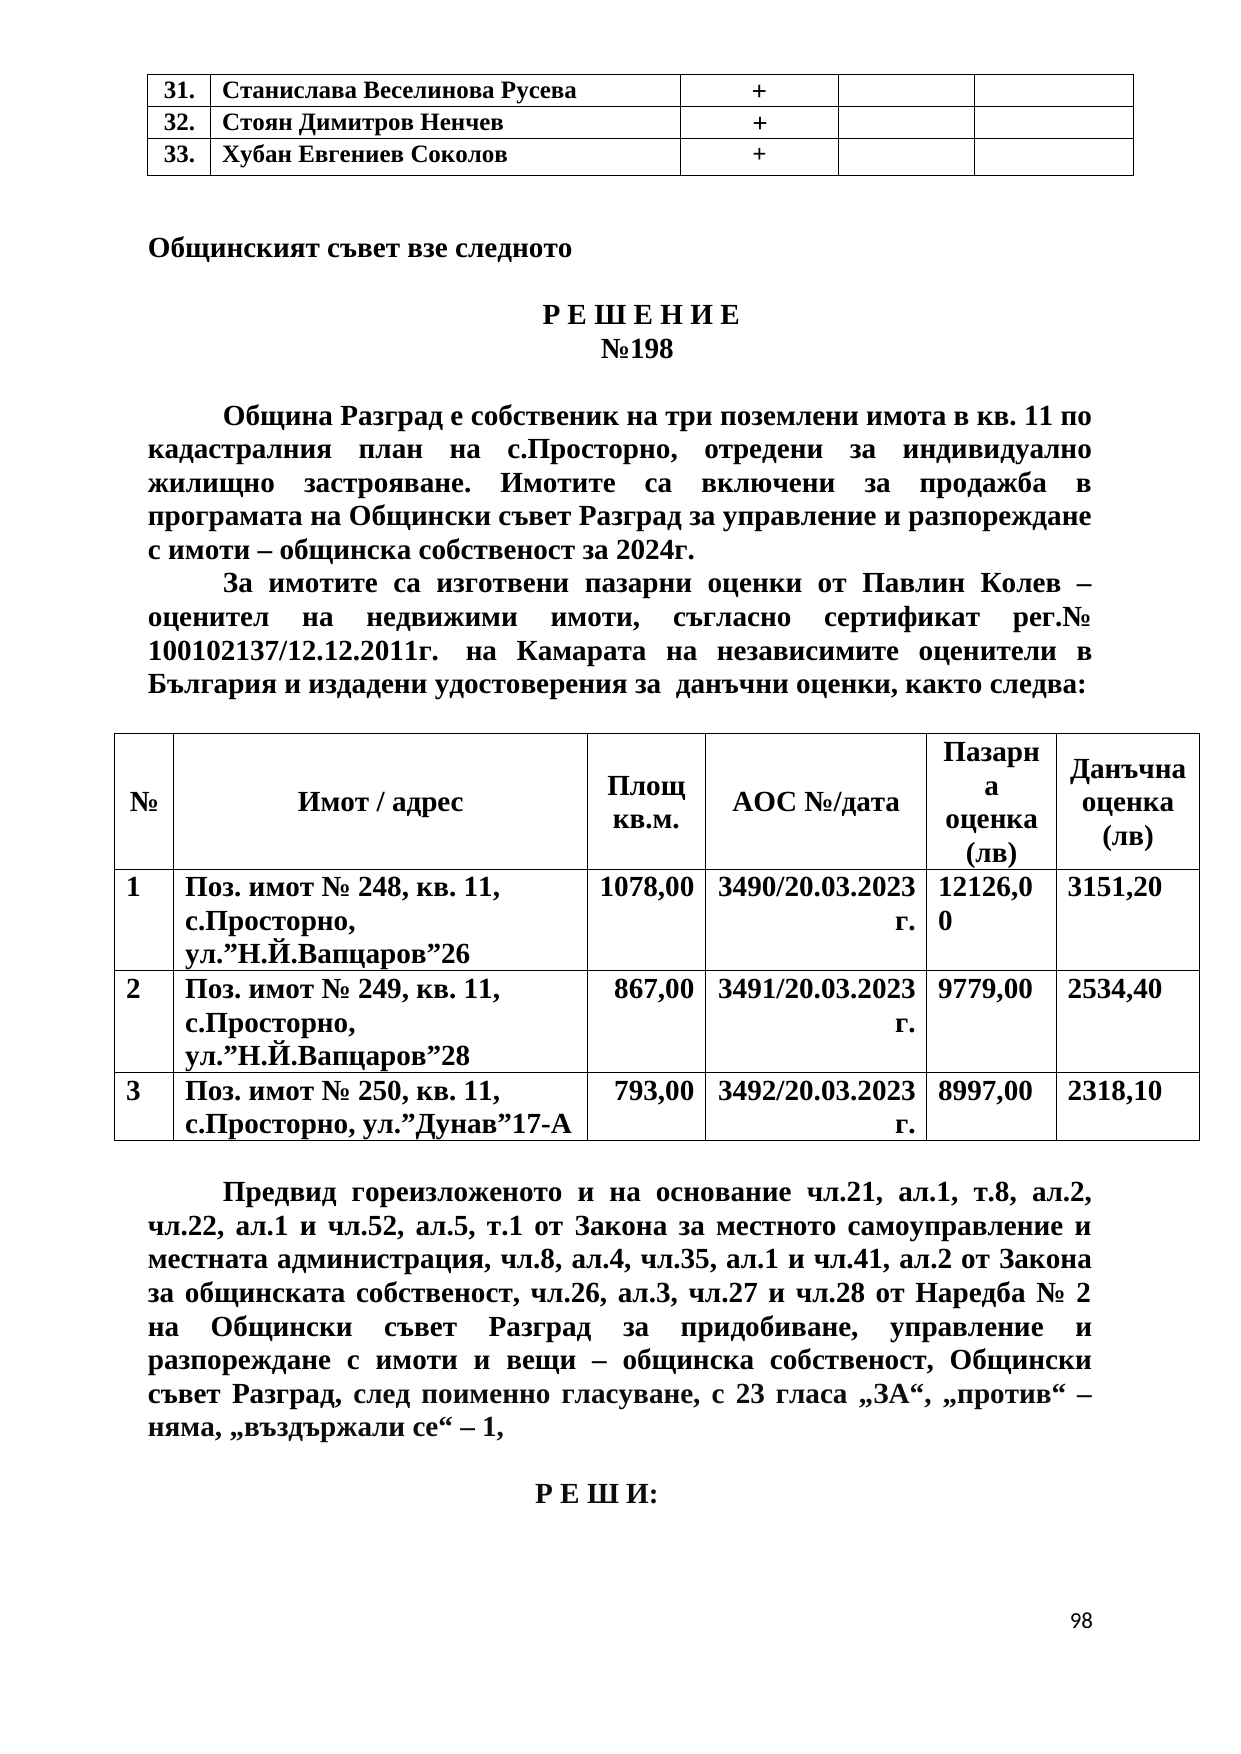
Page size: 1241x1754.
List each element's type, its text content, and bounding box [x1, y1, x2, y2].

table_header Площ кв.м. [588, 734, 705, 868]
table_cell 9779,00 [927, 971, 1056, 1072]
table_cell Поз. имот № 250, кв. 11, с.Просторно, ул.”Дунав”17-А [174, 1073, 587, 1140]
table_cell [975, 139, 1133, 175]
table_cell [975, 107, 1133, 138]
subtitle Общинският съвет взе следното [148, 230, 1093, 264]
table_cell [839, 75, 974, 106]
table_cell 33. [148, 139, 210, 175]
table_cell 12126,00 [927, 870, 1056, 970]
table_cell 3492/20.03.2023г. [706, 1073, 926, 1140]
subtitle Р Е Ш Е Н И Е [148, 297, 1093, 331]
table_header Имот / адрес [174, 734, 587, 868]
text Р Е Ш И: [148, 1476, 1093, 1510]
table_cell 3490/20.03.2023г. [706, 870, 926, 970]
table_cell Хубан Евгениев Соколов [211, 139, 680, 175]
table_cell + [681, 107, 838, 138]
table_cell [975, 75, 1133, 106]
table_cell Поз. имот № 249, кв. 11, с.Просторно, ул.”Н.Й.Вапцаров”28 [174, 971, 587, 1072]
table_cell 867,00 [588, 971, 705, 1072]
table_cell Стоян Димитров Ненчев [211, 107, 680, 138]
table_cell + [681, 139, 838, 175]
table_cell 2318,10 [1057, 1073, 1199, 1140]
table_cell 1 [115, 870, 173, 970]
subtitle №198 [148, 331, 1093, 364]
table_cell 3491/20.03.2023г. [706, 971, 926, 1072]
table_cell 1078,00 [588, 870, 705, 970]
table_cell 32. [148, 107, 210, 138]
table_cell 8997,00 [927, 1073, 1056, 1140]
text Община Разград е собственик на три поземлени имота в кв. 11 по кадастралния план на с.Просторно, отредени за индивидуално жилищно застрояване. Имотите са включени за продажба в програмата на Общински съвет Разград за управление и разпореждане с имоти – общинска собственост за 2024г. [148, 398, 1093, 566]
table_header Пазарна оценка (лв) [927, 734, 1056, 868]
table_cell + [681, 75, 838, 106]
table_cell 3151,20 [1057, 870, 1199, 970]
table_cell Станислава Веселинова Русева [211, 75, 680, 106]
table_cell Поз. имот № 248, кв. 11, с.Просторно, ул.”Н.Й.Вапцаров”26 [174, 870, 587, 970]
text Предвид гореизложеното и на основание чл.21, ал.1, т.8, ал.2, чл.22, ал.1 и чл.52, ал.5, т.1 от Закона за местното самоуправление и местната администрация, чл.8, ал.4, чл.35, ал.1 и чл.41, ал.2 от Закона за общинската собственост, чл.26, ал.3, чл.27 и чл.28 от Наредба № 2 на Общински съвет Разград за придобиване, управление и разпореждане с имоти и вещи – общинска собственост, Общински съвет Разград, след поименно гласуване, с 23 гласа „ЗА“, „против“ – няма, „въздържали се“ – 1, [148, 1174, 1093, 1443]
table_cell 31. [148, 75, 210, 106]
table_header АОС №/дата [706, 734, 926, 868]
table_cell [839, 107, 974, 138]
text За имотите са изготвени пазарни оценки от Павлин Колев – оценител на недвижими имоти, съгласно сертификат рег.№ 100102137/12.12.2011г. на Камарата на независимите оценители в България и издадени удостоверения за данъчни оценки, както следва: [148, 566, 1093, 700]
table_header Данъчна оценка (лв) [1057, 734, 1199, 868]
table_cell 3 [115, 1073, 173, 1140]
table_header № [115, 734, 173, 868]
table_cell 2534,40 [1057, 971, 1199, 1072]
table_cell [839, 139, 974, 175]
table_cell 2 [115, 971, 173, 1072]
table_cell 793,00 [588, 1073, 705, 1140]
